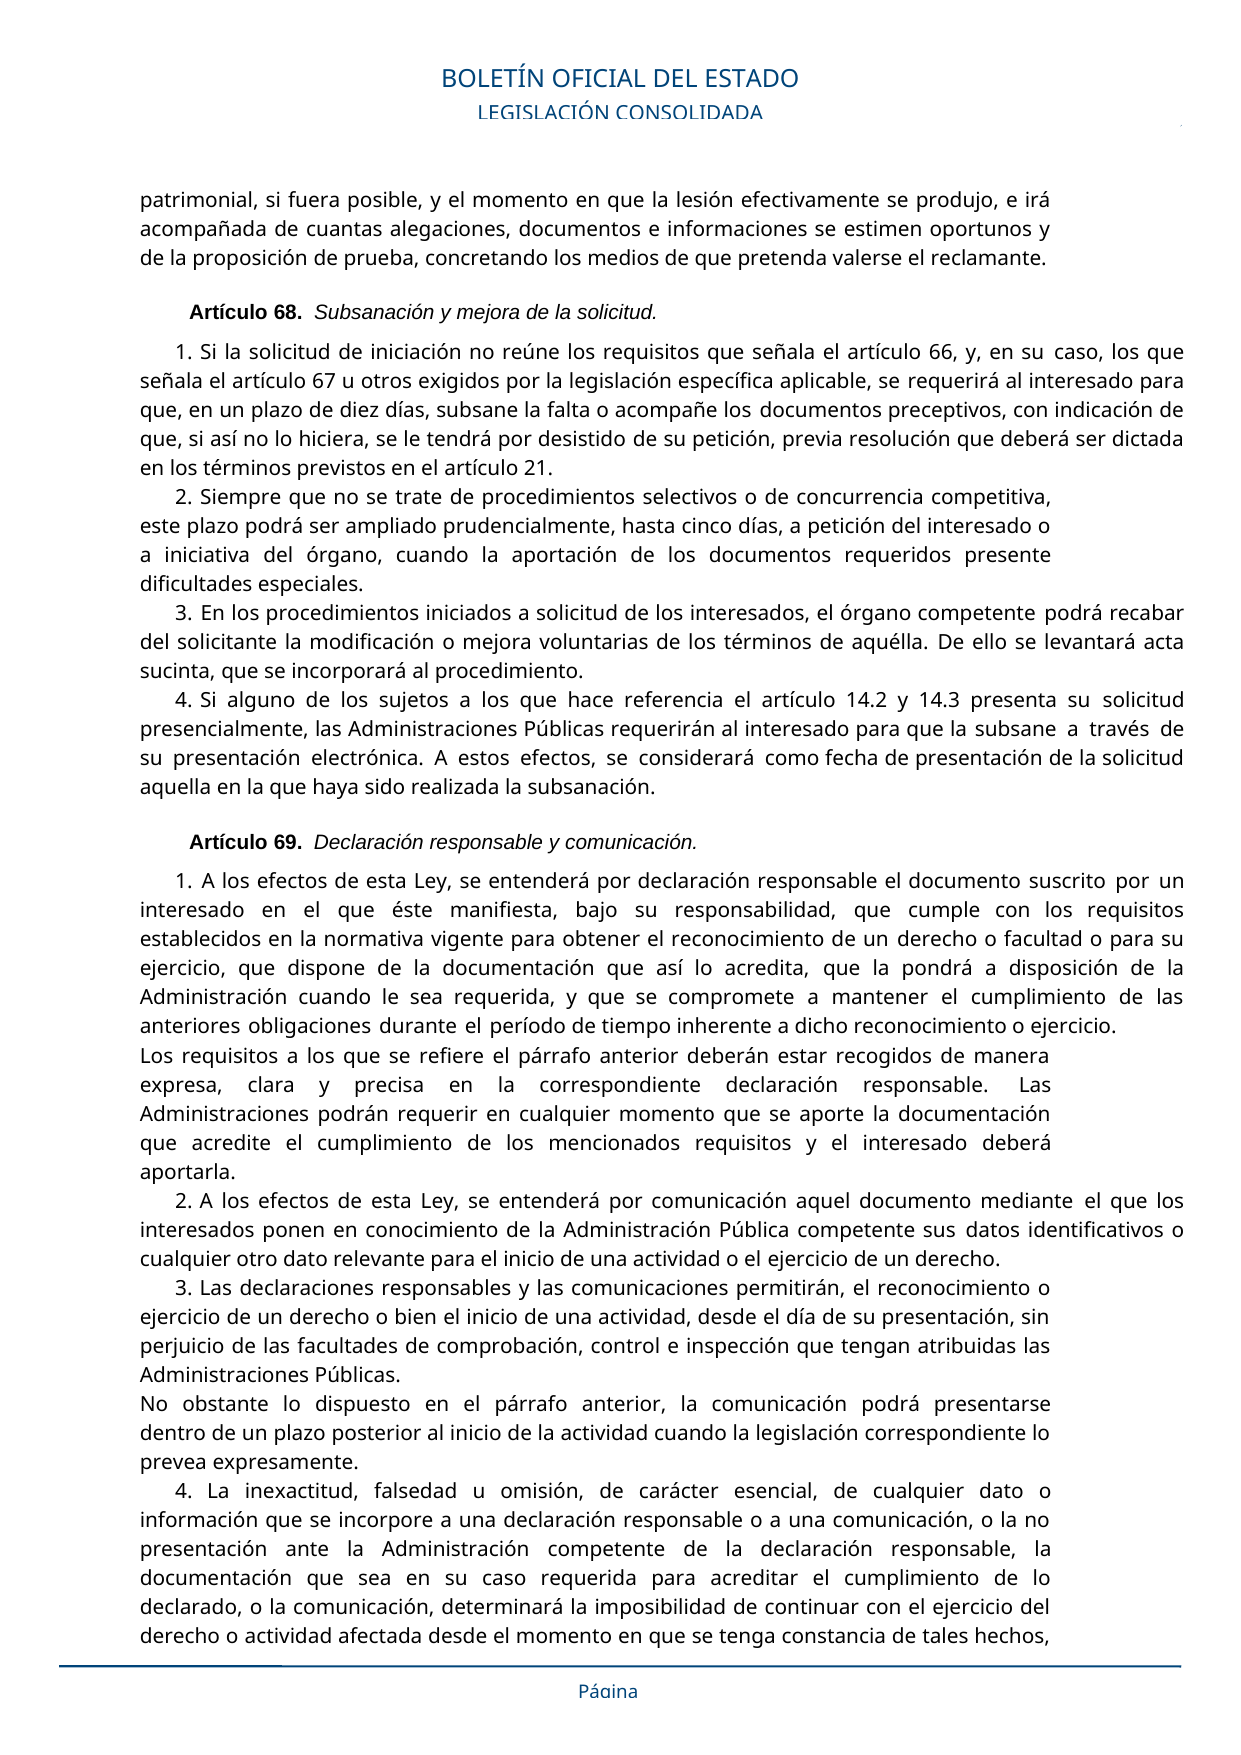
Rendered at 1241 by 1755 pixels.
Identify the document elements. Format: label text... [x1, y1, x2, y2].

text Artículo 68. Subsanación y mejora de la solicitud. [189, 300, 1184, 324]
list Si alguno de los sujetos a los que hace referencia el artículo 14.2 y 14.3 presenta su solicitud presencialmente, las Administraciones Públicas requerirán al interesado para que la subsane a través de su presentación electrónica. A estos efectos, se considerará como fecha de presentación de la solicitud aquella en la que haya sido realizada la subsanación. [139, 685, 1184, 801]
list A los efectos de esta Ley, se entenderá por comunicación aquel documento mediante el que los interesados ponen en conocimiento de la Administración Pública competente sus datos identificativos o cualquier otro dato relevante para el inicio de una actividad o el ejercicio de un derecho. [139, 1186, 1184, 1272]
list Siempre que no se trate de procedimientos selectivos o de concurrencia competitiva, este plazo podrá ser ampliado prudencialmente, hasta cinco días, a petición del interesado o a iniciativa del órgano, cuando la aportación de los documentos requeridos presente dificultades especiales. [139, 482, 1052, 597]
list La inexactitud, falsedad u omisión, de carácter esencial, de cualquier dato o información que se incorpore a una declaración responsable o a una comunicación, o la no presentación ante la Administración competente de la declaración responsable, la documentación que sea en su caso requerida para acreditar el cumplimiento de lo declarado, o la comunicación, determinará la imposibilidad de continuar con el ejercicio del derecho o actividad afectada desde el momento en que se tenga constancia de tales hechos, [139, 1477, 1052, 1650]
list A los efectos de esta Ley, se entenderá por declaración responsable el documento suscrito por un interesado en el que éste manifiesta, bajo su responsabilidad, que cumple con los requisitos establecidos en la normativa vigente para obtener el reconocimiento de un derecho o facultad o para su ejercicio, que dispone de la documentación que así lo acredita, que la pondrá a disposición de la Administración cuando le sea requerida, y que se compromete a mantener el cumplimiento de las anteriores obligaciones durante el período de tiempo inherente a dicho reconocimiento o ejercicio. [139, 867, 1184, 1040]
list Si la solicitud de iniciación no reúne los requisitos que señala el artículo 66, y, en su caso, los que señala el artículo 67 u otros exigidos por la legislación específica aplicable, se requerirá al interesado para que, en un plazo de diez días, subsane la falta o acompañe los documentos preceptivos, con indicación de que, si así no lo hiciera, se le tendrá por desistido de su petición, previa resolución que deberá ser dictada en los términos previstos en el artículo 21. [139, 337, 1184, 481]
list En los procedimientos iniciados a solicitud de los interesados, el órgano competente podrá recabar del solicitante la modificación o mejora voluntarias de los términos de aquélla. De ello se levantará acta sucinta, que se incorporará al procedimiento. [139, 598, 1184, 685]
text Los requisitos a los que se refiere el párrafo anterior deberán estar recogidos de manera expresa, clara y precisa en la correspondiente declaración responsable. Las Administraciones podrán requerir en cualquier momento que se aporte la documentación que acredite el cumplimiento de los mencionados requisitos y el interesado deberá aportarla. [139, 1041, 1052, 1185]
text No obstante lo dispuesto en el párrafo anterior, la comunicación podrá presentarse dentro de un plazo posterior al inicio de la actividad cuando la legislación correspondiente lo prevea expresamente. [139, 1389, 1052, 1476]
text Artículo 69. Declaración responsable y comunicación. [189, 830, 1184, 854]
text patrimonial, si fuera posible, y el momento en que la lesión efectivamente se produjo, e irá acompañada de cuantas alegaciones, documentos e informaciones se estimen oportunos y de la proposición de prueba, concretando los medios de que pretenda valerse el reclamante. [139, 185, 1052, 271]
list Las declaraciones responsables y las comunicaciones permitirán, el reconocimiento o ejercicio de un derecho o bien el inicio de una actividad, desde el día de su presentación, sin perjuicio de las facultades de comprobación, control e inspección que tengan atribuidas las Administraciones Públicas. [139, 1273, 1052, 1388]
